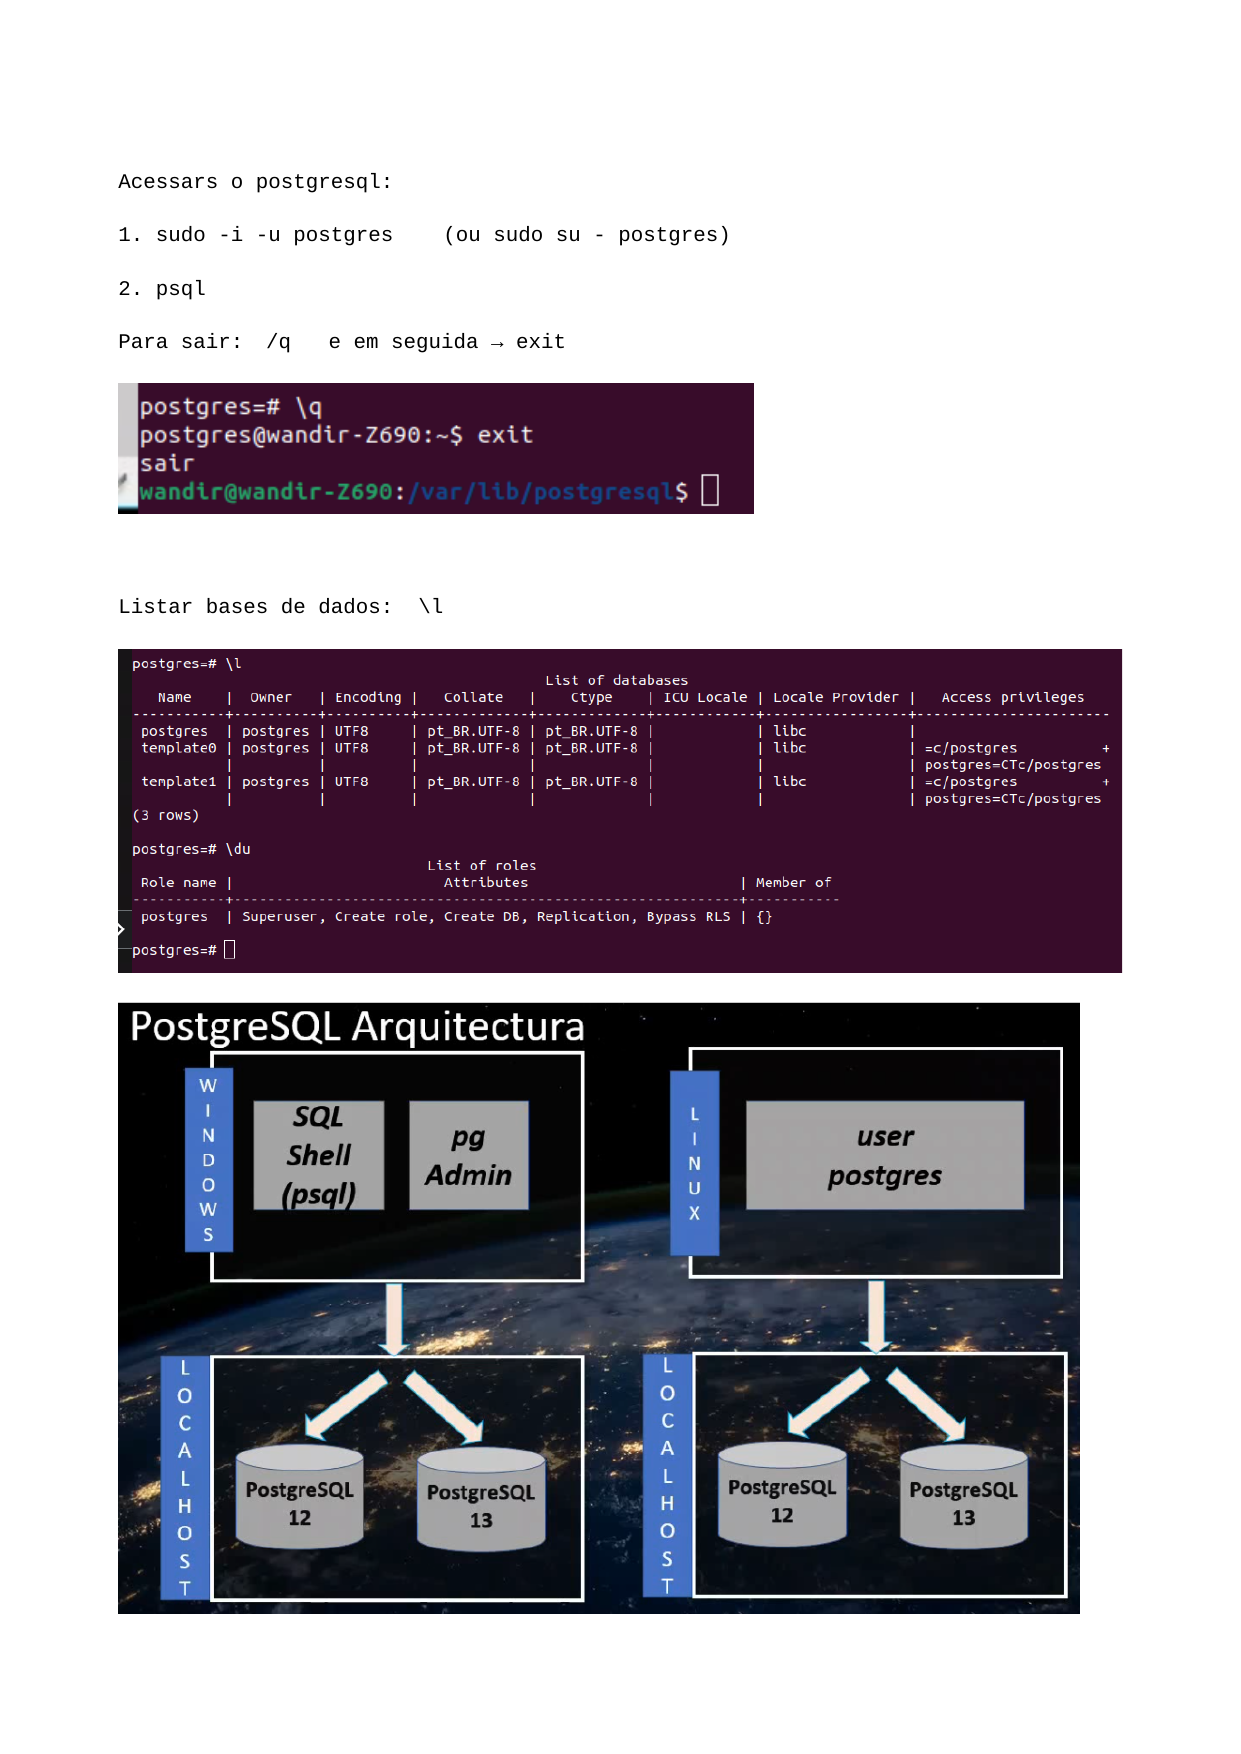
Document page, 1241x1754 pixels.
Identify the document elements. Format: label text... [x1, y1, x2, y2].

picture [118, 649, 1123, 973]
picture [118, 383, 754, 514]
text Listar bases de dados: \l [118, 596, 1122, 620]
text Acessars o postgresql: [118, 171, 1122, 195]
text 2. psql [118, 277, 1122, 301]
picture [118, 1002, 1080, 1614]
text 1. sudo -i -u postgres (ou sudo su - postgres) [118, 224, 1122, 248]
text Para sair: /q e em seguida → exit [118, 331, 1122, 354]
